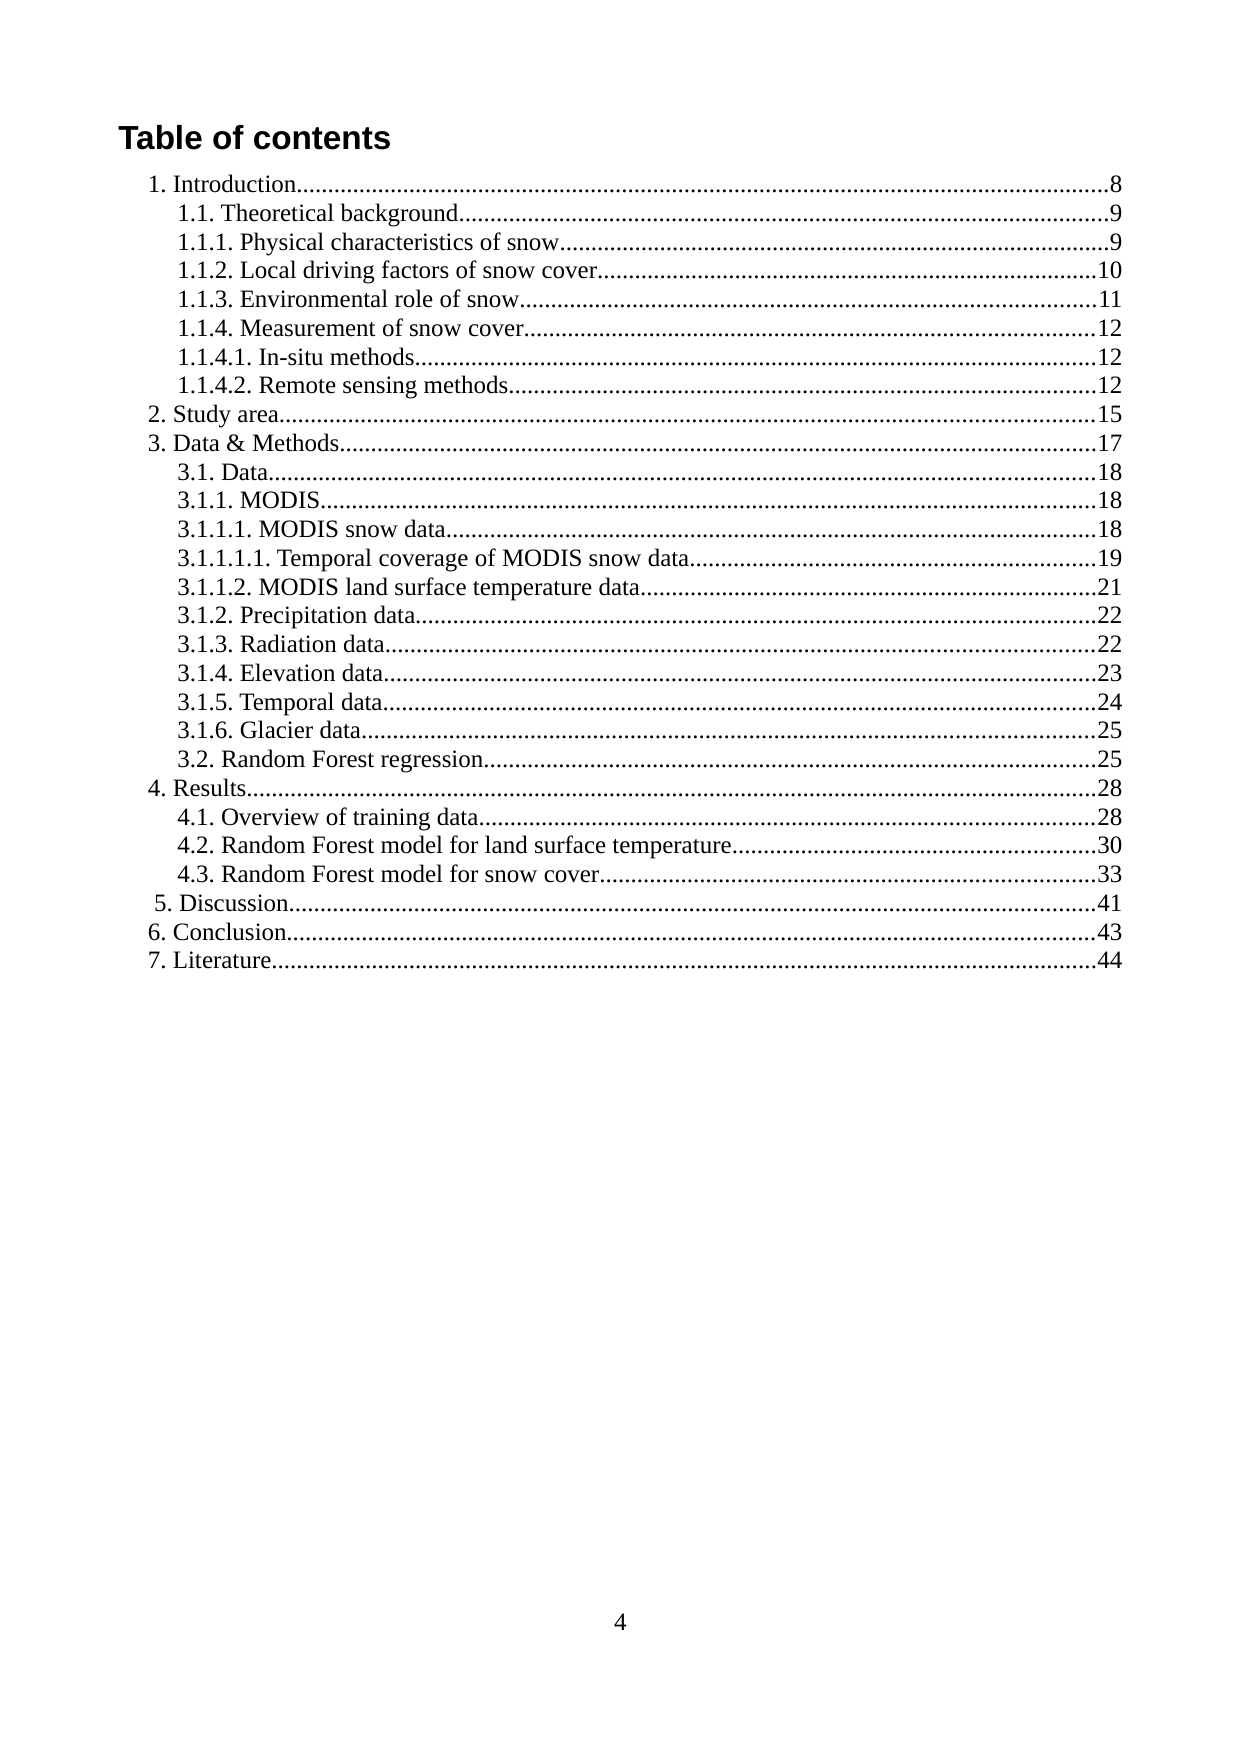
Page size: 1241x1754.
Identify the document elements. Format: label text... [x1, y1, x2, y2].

text 3.1.1.1. MODIS snow data 18 [177, 514, 1122, 543]
text 4.1. Overview of training data 28 [177, 802, 1122, 830]
subtitle Table of contents [118, 118, 1122, 157]
text 2. Study area 15 [148, 399, 1122, 428]
text 1.1.4. Measurement of snow cover 12 [177, 313, 1122, 342]
text 4.2. Random Forest model for land surface temperature 30 [177, 830, 1122, 859]
text 3.1. Data 18 [177, 457, 1122, 485]
text 3. Data & Methods 17 [148, 428, 1122, 457]
text 1.1.4.1. In-situ methods 12 [177, 342, 1122, 370]
text 1.1.3. Environmental role of snow 11 [177, 284, 1122, 313]
text 6. Conclusion 43 [148, 917, 1122, 945]
text 3.1.1. MODIS 18 [177, 485, 1122, 514]
text 3.2. Random Forest regression 25 [177, 744, 1122, 773]
text 3.1.3. Radiation data 22 [177, 629, 1122, 658]
text 4. Results 28 [148, 773, 1122, 802]
text 1. Introduction 8 [148, 169, 1122, 198]
text 1.1.4.2. Remote sensing methods 12 [177, 370, 1122, 399]
text 1.1.1. Physical characteristics of snow 9 [177, 227, 1122, 255]
text 3.1.4. Elevation data 23 [177, 658, 1122, 687]
text 3.1.1.2. MODIS land surface temperature data 21 [177, 572, 1122, 600]
text 1.1.2. Local driving factors of snow cover 10 [177, 255, 1122, 284]
text 3.1.5. Temporal data 24 [177, 687, 1122, 715]
text 4.3. Random Forest model for snow cover 33 [177, 859, 1122, 888]
text 7. Literature 44 [148, 945, 1122, 974]
text 3.1.1.1.1. Temporal coverage of MODIS snow data 19 [177, 543, 1122, 572]
text 5. Discussion 41 [148, 888, 1122, 917]
text 1.1. Theoretical background 9 [177, 198, 1122, 227]
text 3.1.6. Glacier data 25 [177, 715, 1122, 744]
text 3.1.2. Precipitation data 22 [177, 600, 1122, 629]
